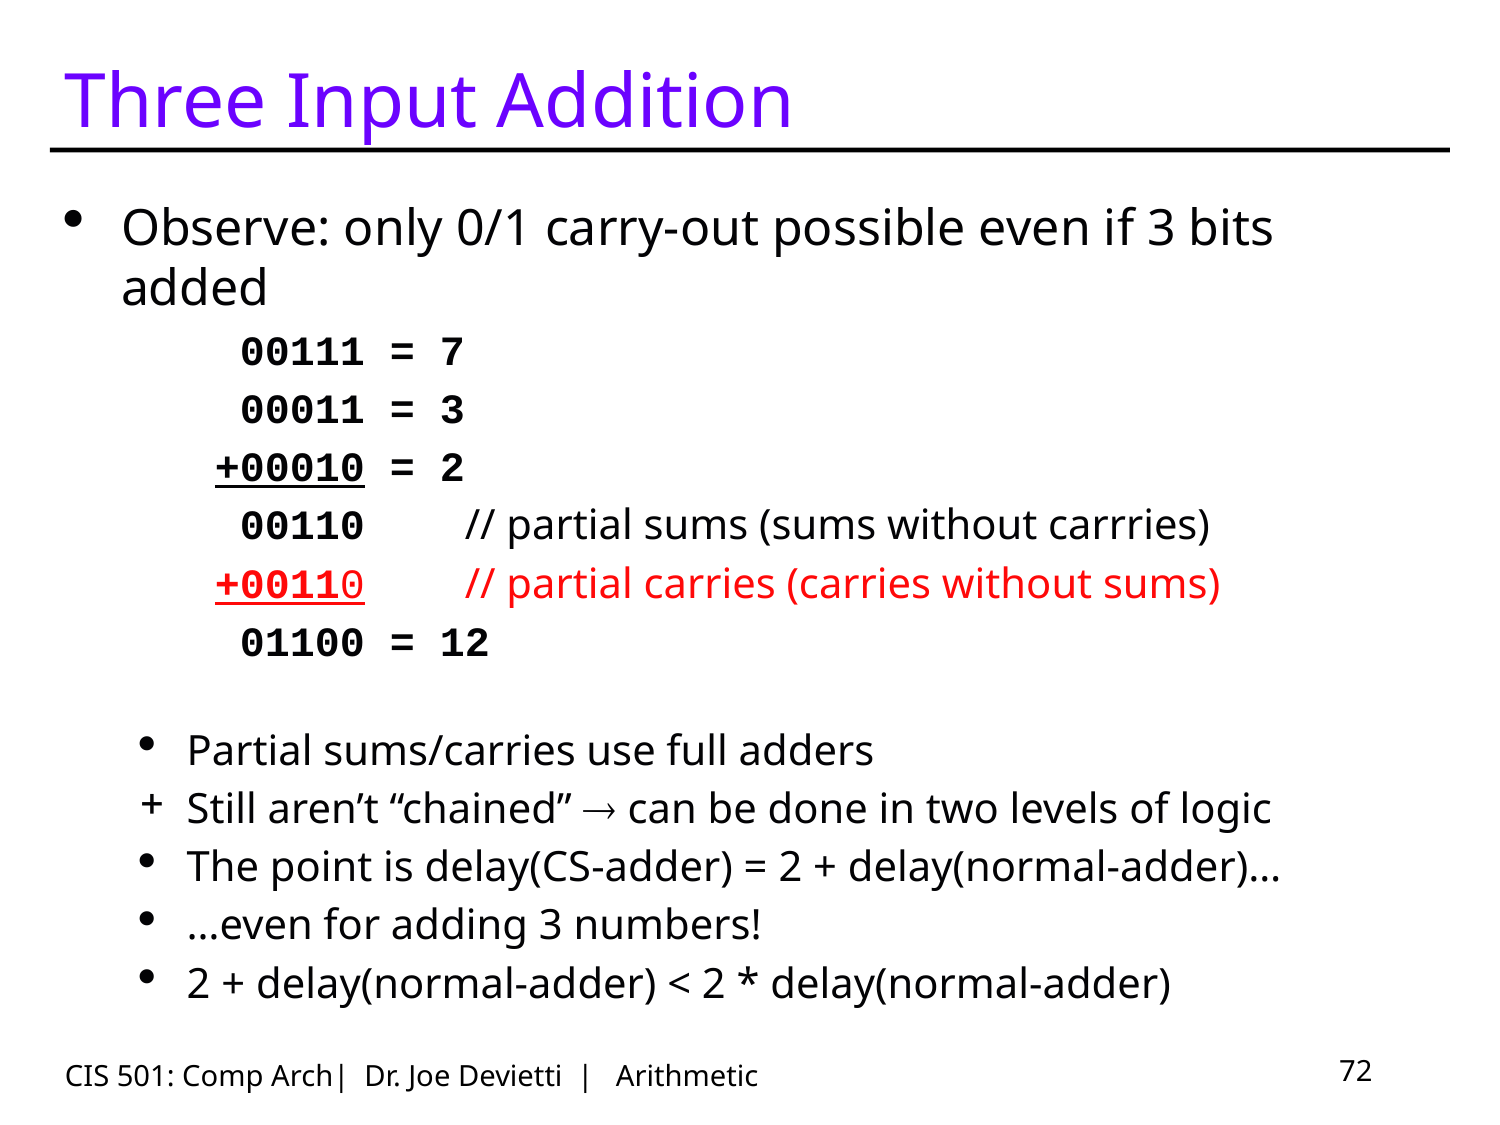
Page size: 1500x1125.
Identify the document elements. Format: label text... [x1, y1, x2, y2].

text_box Observe: only 0/1 carry-out possible even if 3 bits added 00111 = 7 00011 = 3 +00010 = 2 00110 // partial sums (sums without carrries) +00110 // partial carries (carries without sums) 01100 = 12 Partial sums/carries use full adders Still aren’t “chained”  can be done in two levels of logic The point is delay(CS-adder) = 2 + delay(normal-adder)… …even for adding 3 numbers! 2 + delay(normal-adder) < 2 * delay(normal-adder) [49, 187, 1450, 1025]
text_box Three Input Addition [49, 37, 1363, 150]
text_box [1074, 1049, 1388, 1100]
text_box CIS 501: Comp Arch| Dr. Joe Devietti | Arithmetic [49, 1049, 988, 1100]
